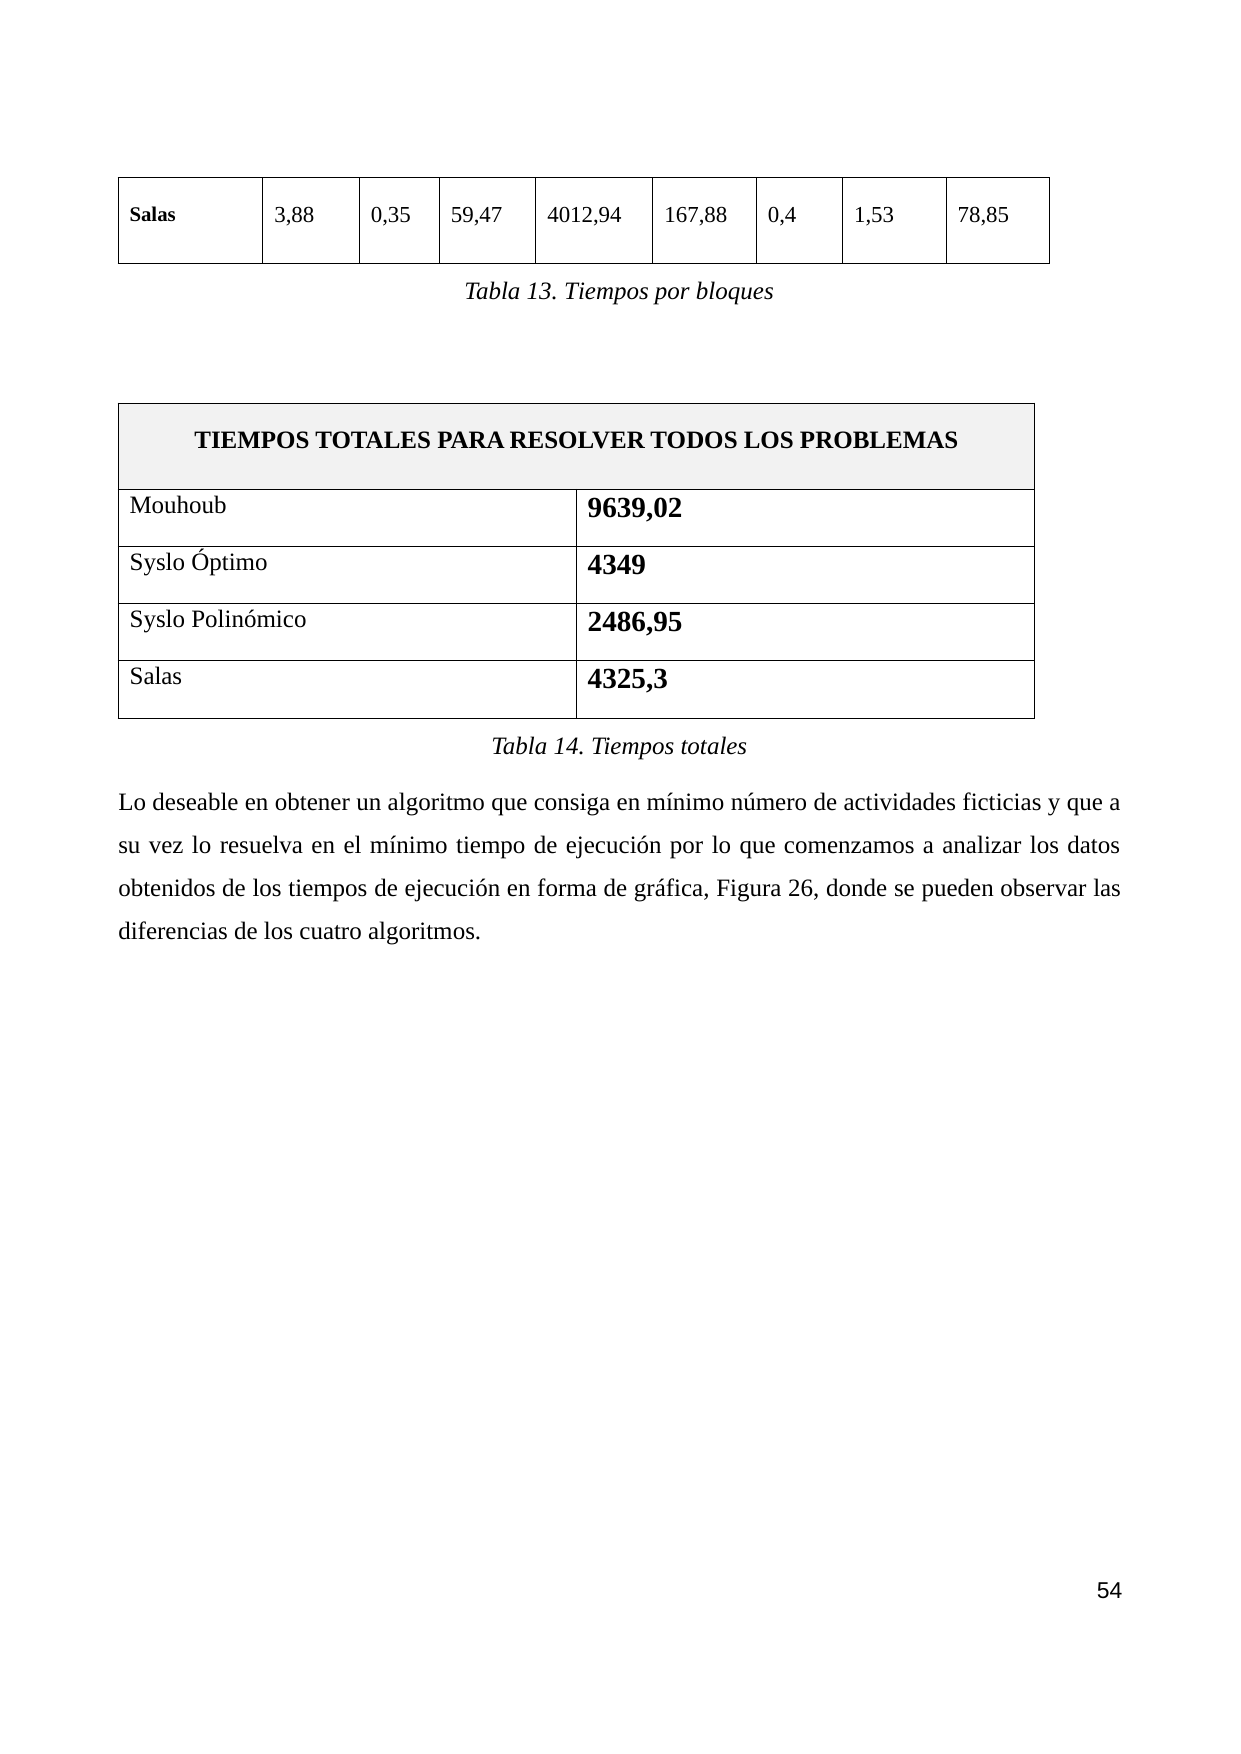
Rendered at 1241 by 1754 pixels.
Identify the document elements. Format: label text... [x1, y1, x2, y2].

table_cell 0,4 [757, 178, 842, 263]
text Tabla 13. Tiempos por bloques [118, 276, 1122, 305]
table_cell 78,85 [947, 178, 1049, 263]
table_cell 3,88 [263, 178, 359, 263]
table_cell 9639,02 [577, 490, 1034, 546]
table_cell 167,88 [653, 178, 756, 263]
table_cell 4325,3 [577, 661, 1034, 717]
text Tabla 14. Tiempos totales [118, 731, 1122, 760]
table_cell Syslo Óptimo [119, 547, 576, 603]
table_cell 0,35 [360, 178, 439, 263]
table_cell Mouhoub [119, 490, 576, 546]
table_cell 4349 [577, 547, 1034, 603]
table_cell 2486,95 [577, 604, 1034, 660]
table_cell 1,53 [843, 178, 946, 263]
table_header TIEMPOS TOTALES PARA RESOLVER TODOS LOS PROBLEMAS [119, 404, 1034, 489]
text Lo deseable en obtener un algoritmo que consiga en mínimo número de actividades ficticias y que a su vez lo resuelva en el mínimo tiempo de ejecución por lo que comenzamos a analizar los datos obtenidos de los tiempos de ejecución en forma de gráfica, Figura 26, donde se pueden observar las diferencias de los cuatro algoritmos. [118, 787, 1122, 945]
table_cell Salas [119, 178, 262, 263]
table_cell 59,47 [440, 178, 535, 263]
table_cell 4012,94 [536, 178, 652, 263]
table_cell Syslo Polinómico [119, 604, 576, 660]
table_cell Salas [119, 661, 576, 717]
